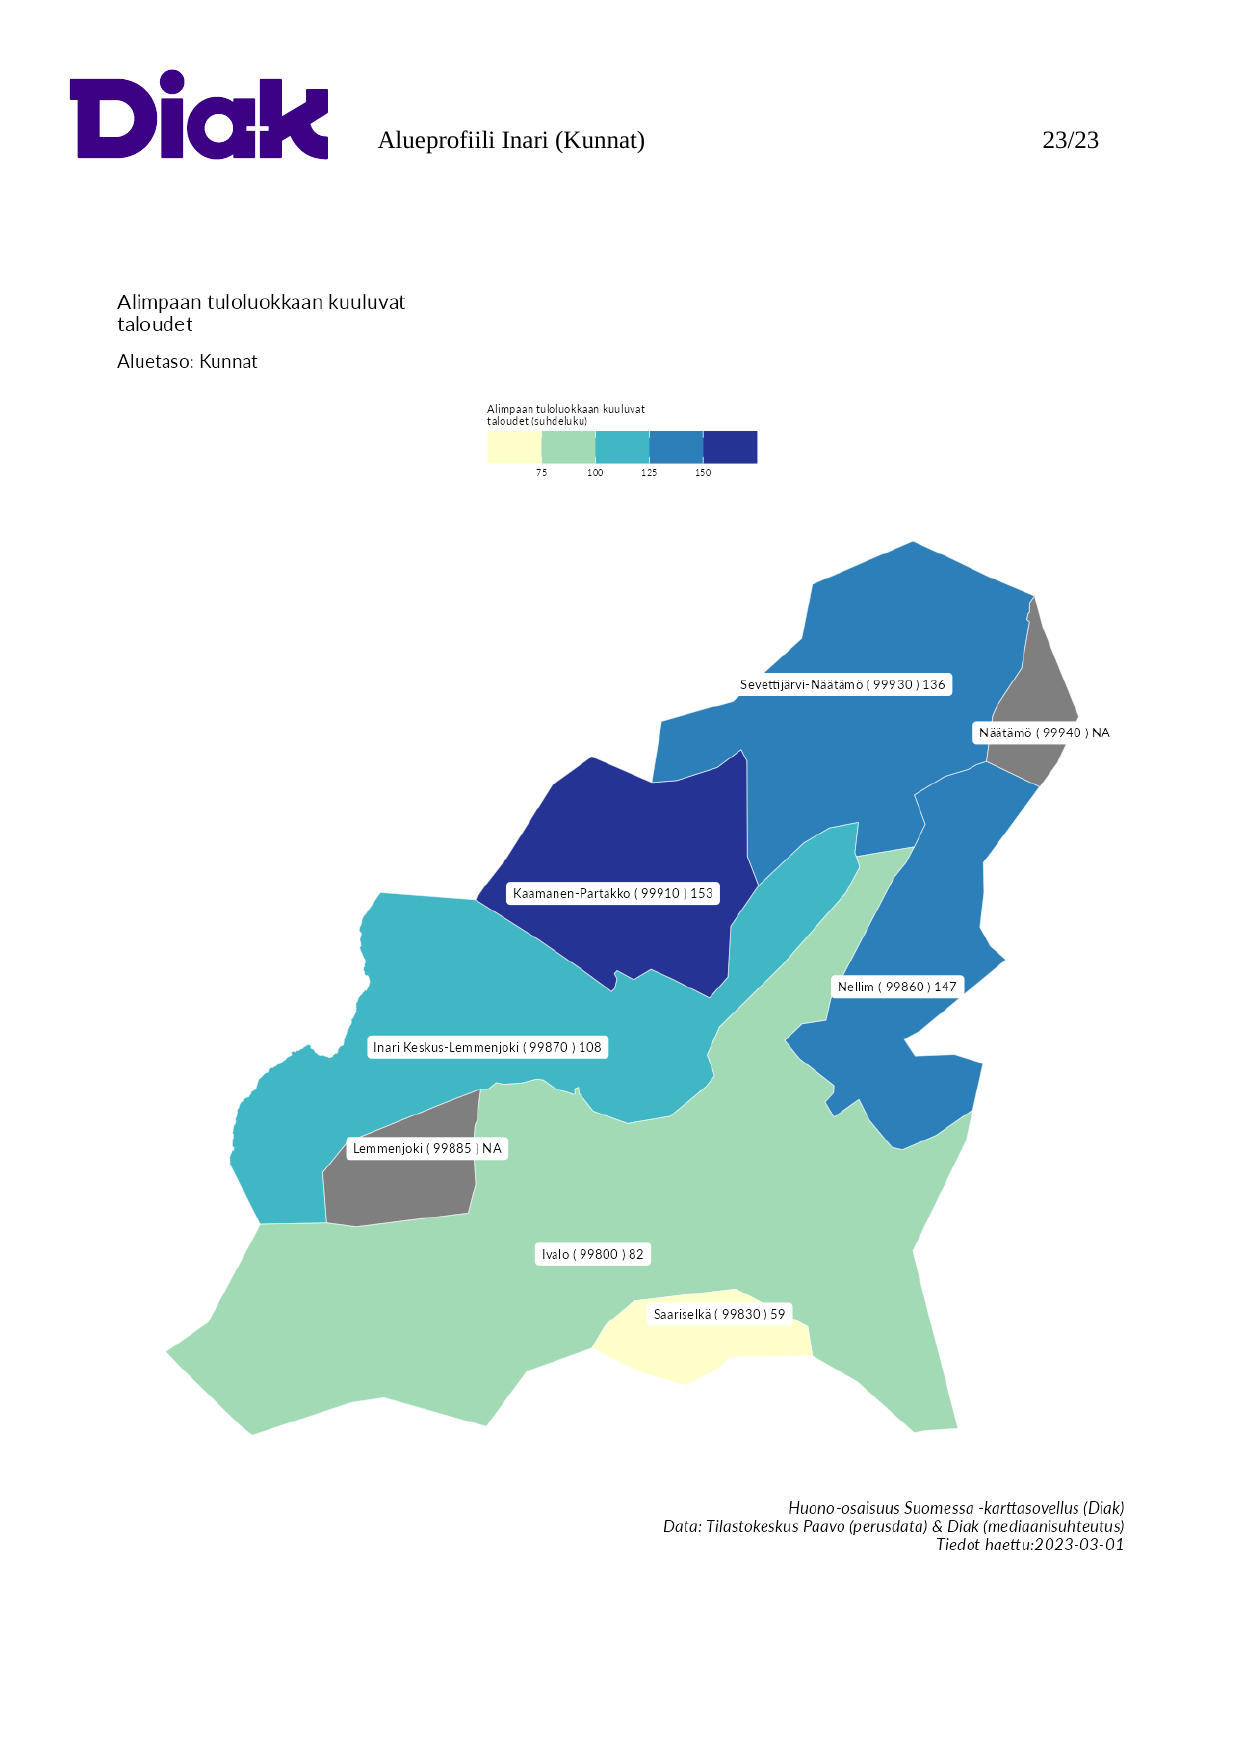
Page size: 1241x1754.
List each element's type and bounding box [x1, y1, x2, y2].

picture [61, 196, 1179, 1651]
